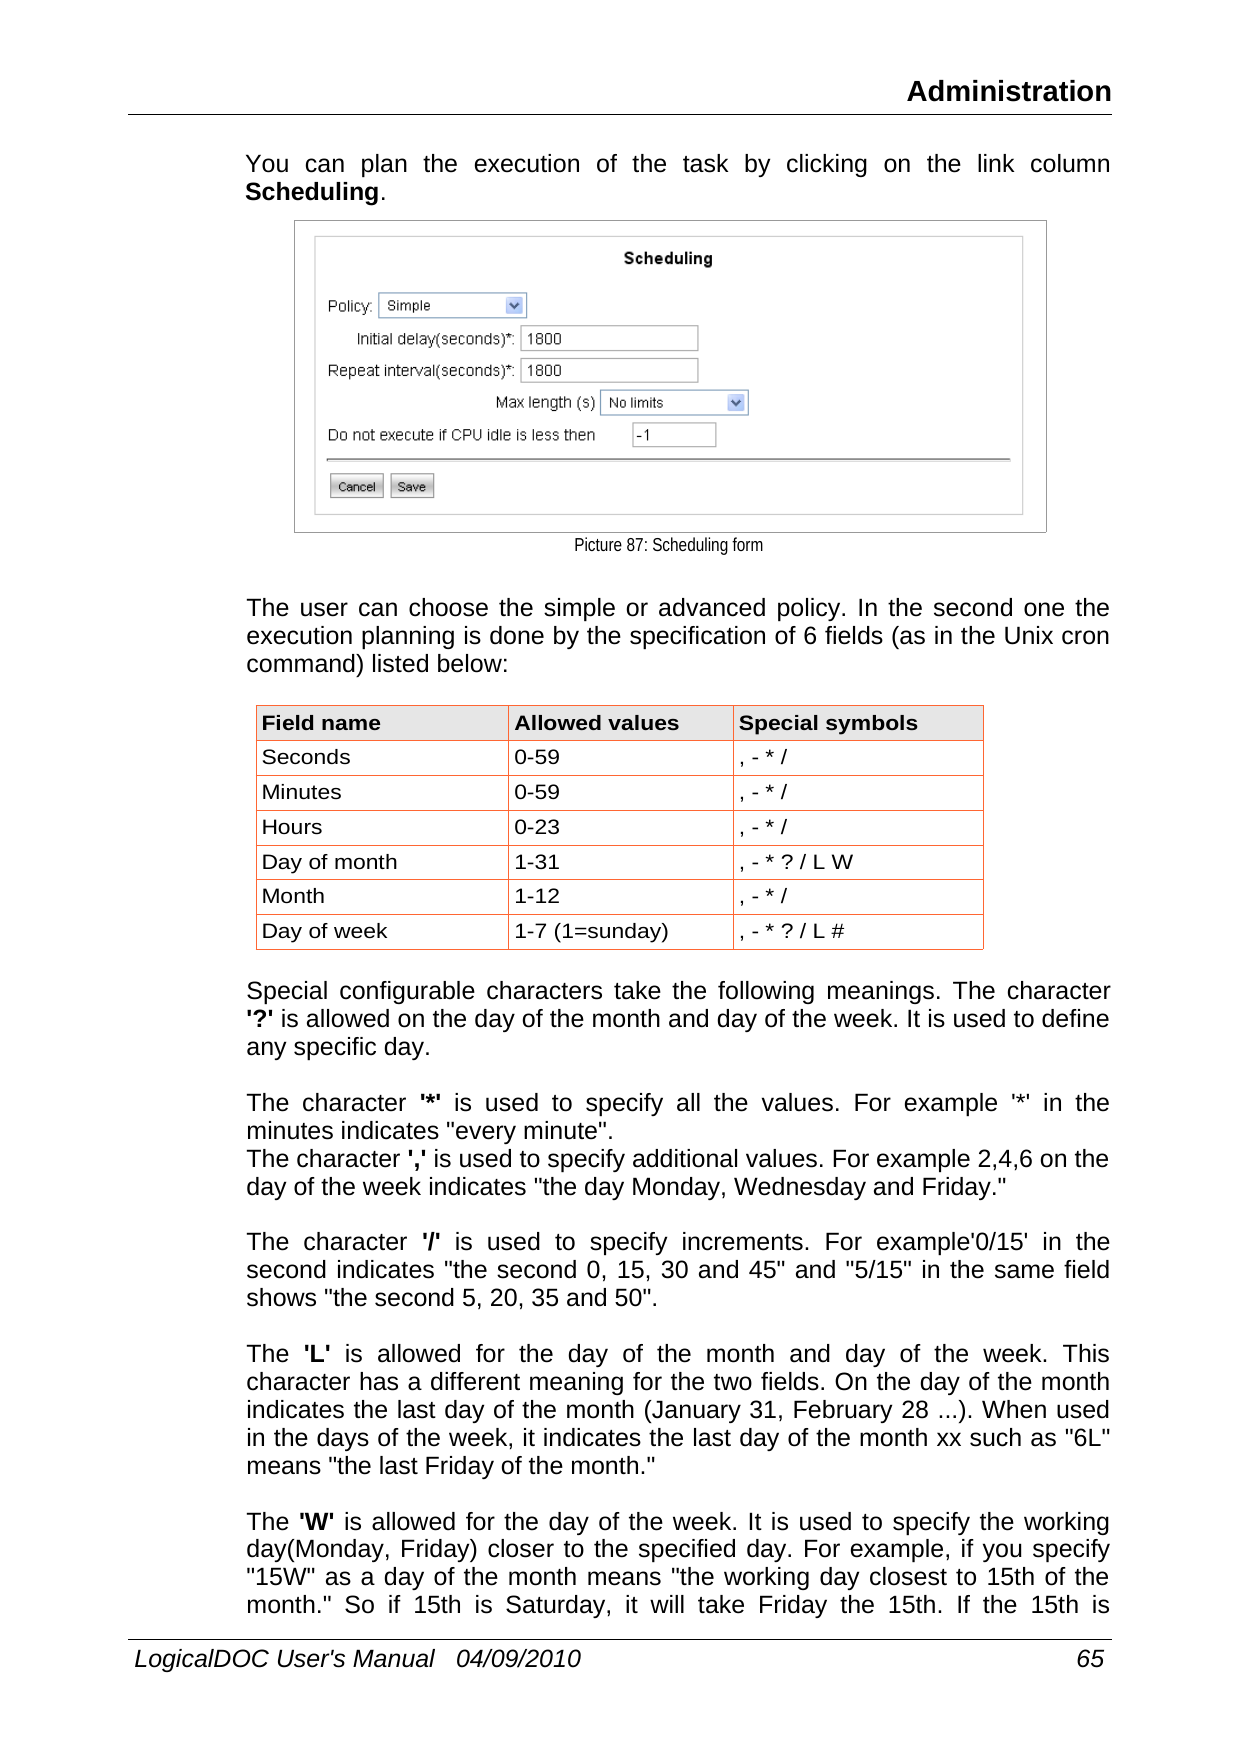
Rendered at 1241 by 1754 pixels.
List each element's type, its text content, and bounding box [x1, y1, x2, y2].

table_cell , - * / [734, 880, 983, 914]
text The character ',' is used to specify additional values. For example 2,4,6 on the [246, 1144, 1112, 1172]
text Special configurable characters take the following meanings. The character '?' is allowed on the day of the month and day of the week. It is used to define any specific day. [246, 977, 1112, 1061]
text The character '*' is used to specify all the values. For example '*' in the minutes indicates "every minute". [246, 1088, 1112, 1144]
table_header Allowed values [509, 706, 733, 740]
table_cell Seconds [257, 741, 508, 775]
table_cell , - * / [734, 811, 983, 844]
table_cell 0-23 [509, 811, 733, 844]
table_cell Hours [257, 811, 508, 844]
table_cell Minutes [257, 776, 508, 810]
table_cell 1-7 (1=sunday) [509, 915, 733, 949]
text day of the week indicates "the day Monday, Wednesday and Friday." [246, 1172, 1112, 1200]
table_header Field name [257, 706, 508, 740]
table_cell 1-31 [509, 846, 733, 879]
text You can plan the execution of the task by clicking on the link column Scheduling. [245, 150, 1112, 206]
table_cell 0-59 [509, 776, 733, 810]
table_cell 1-12 [509, 880, 733, 914]
text The 'W' is allowed for the day of the week. It is used to specify the working day(Monday, Friday) closer to the specified day. For example, if you specify "15W" as a day of the month means "the working day closest to 15th of the month." So if 15th is Saturday, it will take Friday the 15th. If the 15th is [246, 1507, 1112, 1619]
text Picture 87: Scheduling form [294, 533, 1043, 555]
table_cell , - * / [734, 741, 983, 775]
table_cell Day of week [257, 915, 508, 949]
text The user can choose the simple or advanced policy. In the second one the execution planning is done by the specification of 6 fields (as in the Unix cron command) listed below: [246, 594, 1112, 677]
table_cell , - * ? / L # [734, 915, 983, 949]
table_cell 0-59 [509, 741, 733, 775]
table_cell , - * / [734, 776, 983, 810]
text The character '/' is used to specify increments. For example'0/15' in the second indicates "the second 0, 15, 30 and 45" and "5/15" in the same field shows "the second 5, 20, 35 and 50". [246, 1228, 1112, 1312]
text The 'L' is allowed for the day of the month and day of the week. This character has a different meaning for the two fields. On the day of the month indicates the last day of the month (January 31, February 28 ...). When used in the days of the week, it indicates the last day of the month xx such as "6L" means "the last Friday of the month." [246, 1340, 1112, 1479]
table_cell , - * ? / L W [734, 846, 983, 879]
table_cell Month [257, 880, 508, 914]
table_header Special symbols [734, 706, 983, 740]
table_cell Day of month [257, 846, 508, 879]
picture [310, 229, 1030, 523]
